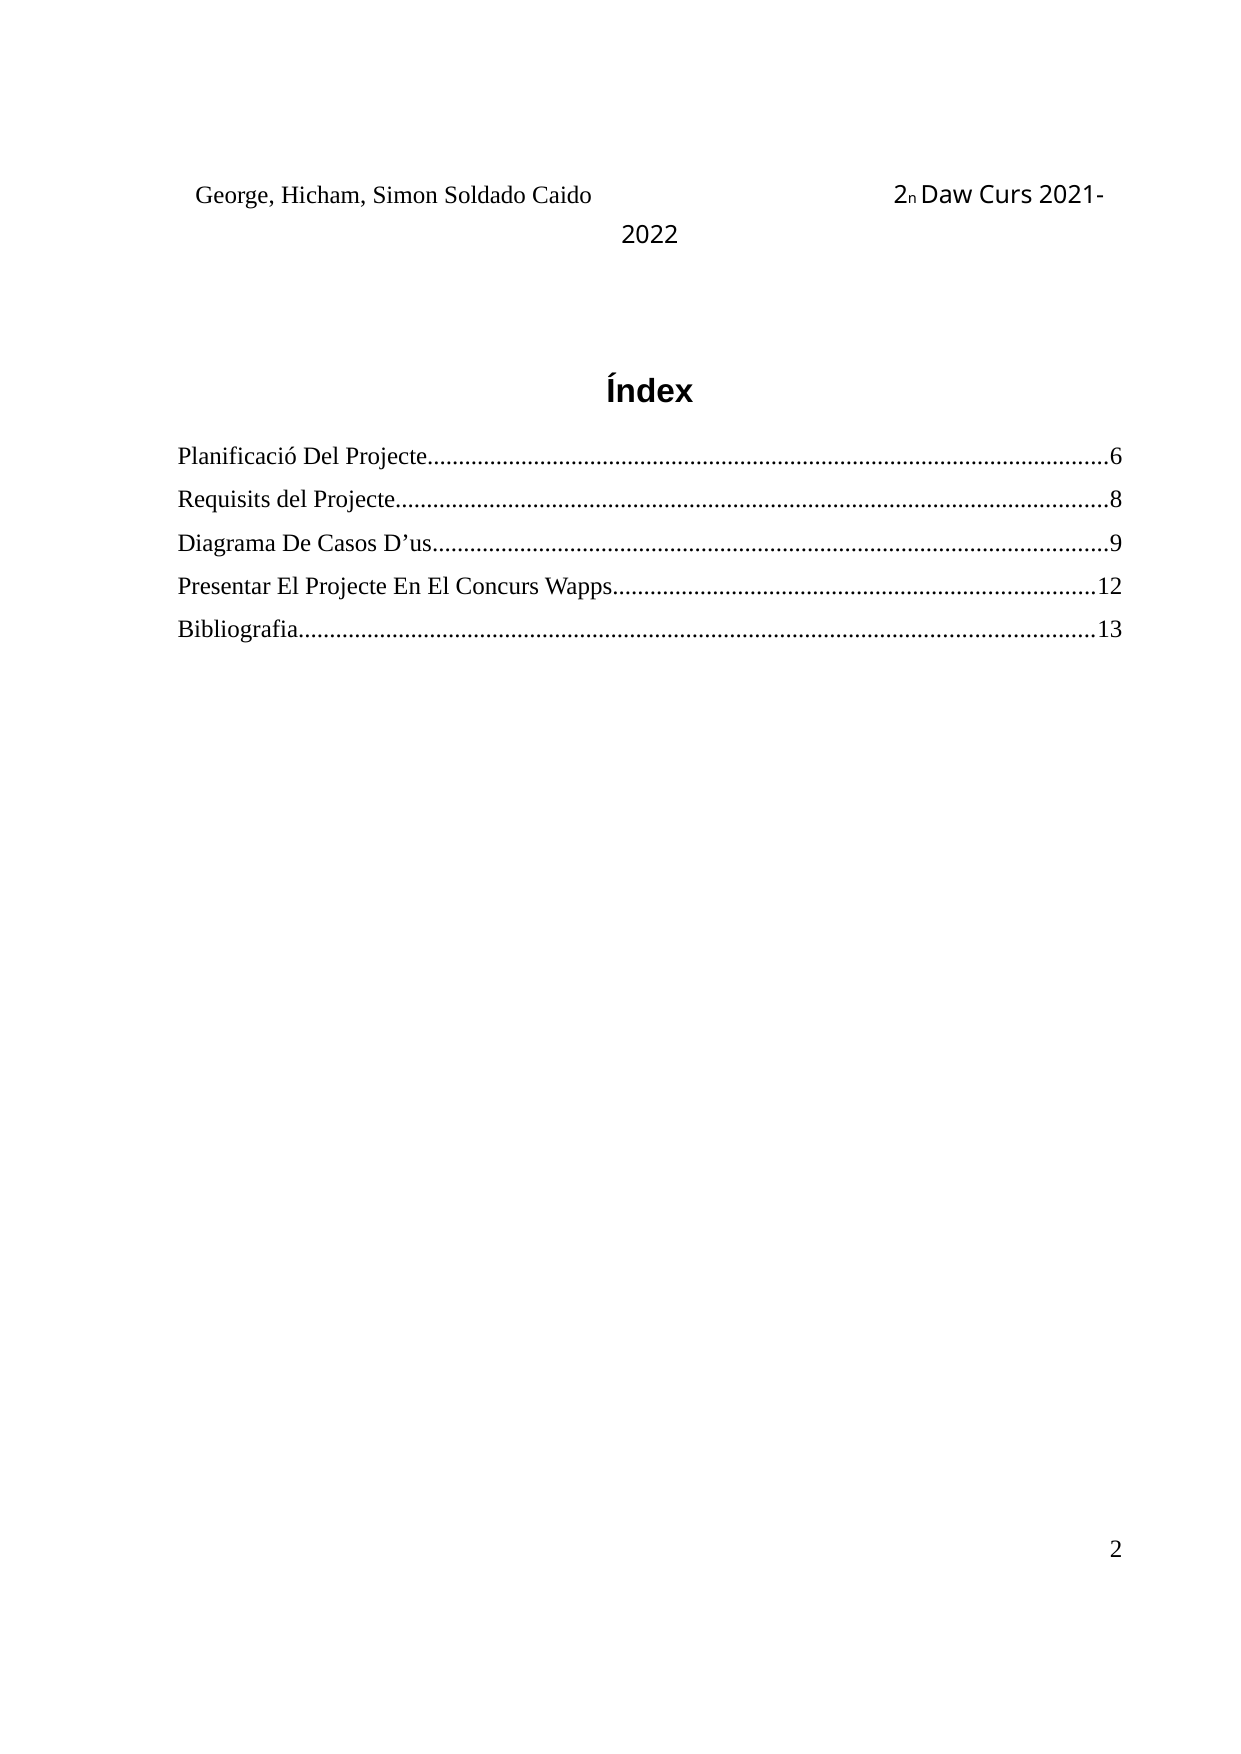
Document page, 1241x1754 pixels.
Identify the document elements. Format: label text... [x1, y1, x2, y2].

subtitle Requisits del Projecte 8 [177, 484, 1122, 513]
subtitle Planificació Del Projecte 6 [177, 441, 1122, 470]
subtitle Diagrama De Casos D’us 9 [177, 528, 1122, 556]
subtitle Índex [177, 371, 1122, 410]
subtitle Bibliografia 13 [177, 614, 1122, 643]
subtitle Presentar El Projecte En El Concurs Wapps 12 [177, 571, 1122, 599]
